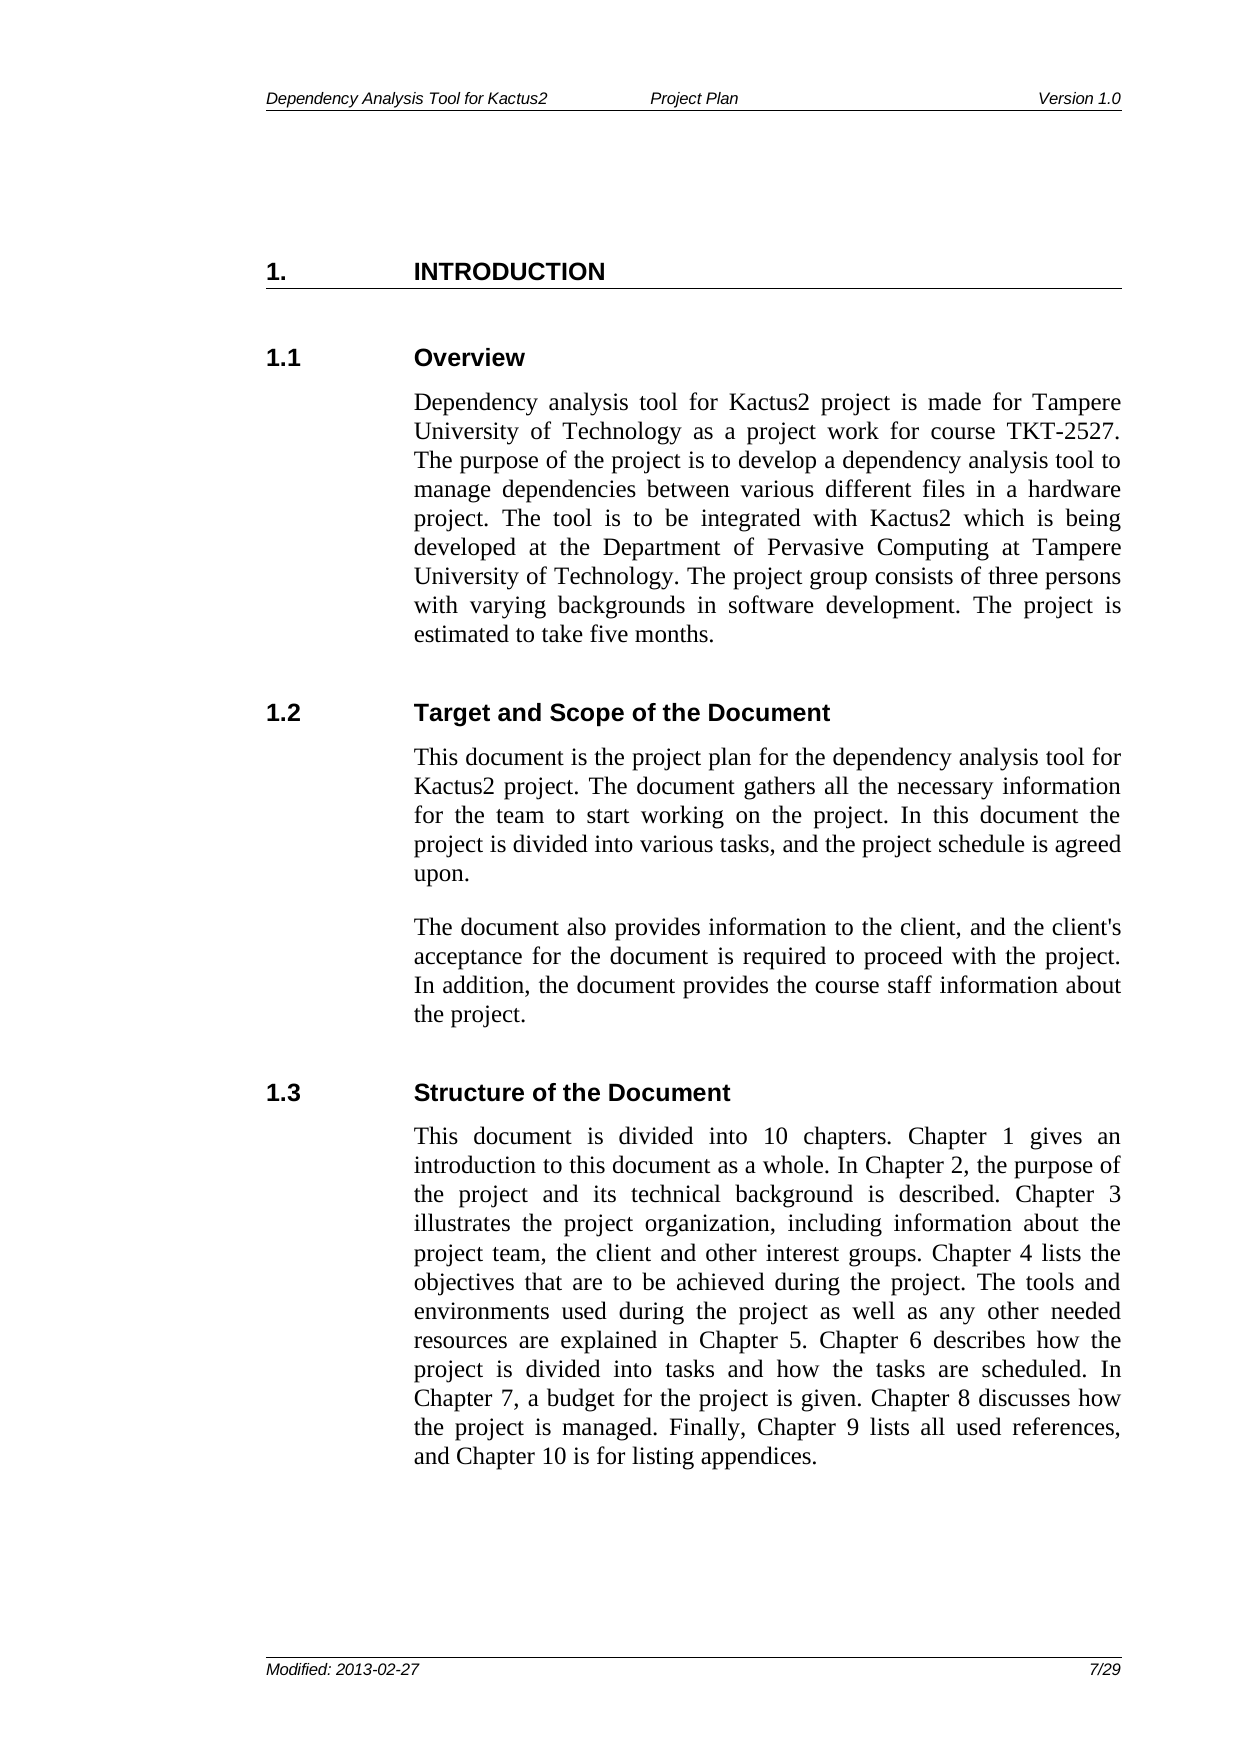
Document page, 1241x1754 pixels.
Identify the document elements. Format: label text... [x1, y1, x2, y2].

subtitle Overview [266, 343, 1122, 372]
subtitle Introduction [266, 257, 1122, 288]
subtitle Target and Scope of the Document [266, 698, 1122, 727]
subtitle Structure of the Document [266, 1078, 1122, 1107]
text This document is divided into 10 chapters. Chapter 1 gives an introduction to this document as a whole. In Chapter 2, the purpose of the project and its technical background is described. Chapter 3 illustrates the project organization, including information about the project team, the client and other interest groups. Chapter 4 lists the objectives that are to be achieved during the project. The tools and environments used during the project as well as any other needed resources are explained in Chapter 5. Chapter 6 describes how the project is divided into tasks and how the tasks are scheduled. In Chapter 7, a budget for the project is given. Chapter 8 discusses how the project is managed. Finally, Chapter 9 lists all used references, and Chapter 10 is for listing appendices. [413, 1121, 1122, 1470]
text The document also provides information to the client, and the client's acceptance for the document is required to proceed with the project. In addition, the document provides the course staff information about the project. [413, 912, 1122, 1028]
text Dependency analysis tool for Kactus2 project is made for Tampere University of Technology as a project work for course TKT-2527. The purpose of the project is to develop a dependency analysis tool to manage dependencies between various different files in a hardware project. The tool is to be integrated with Kactus2 which is being developed at the Department of Pervasive Computing at Tampere University of Technology. The project group consists of three persons with varying backgrounds in software development. The project is estimated to take five months. [413, 387, 1122, 648]
text This document is the project plan for the dependency analysis tool for Kactus2 project. The document gathers all the necessary information for the team to start working on the project. In this document the project is divided into various tasks, and the project schedule is agreed upon. [413, 741, 1122, 887]
